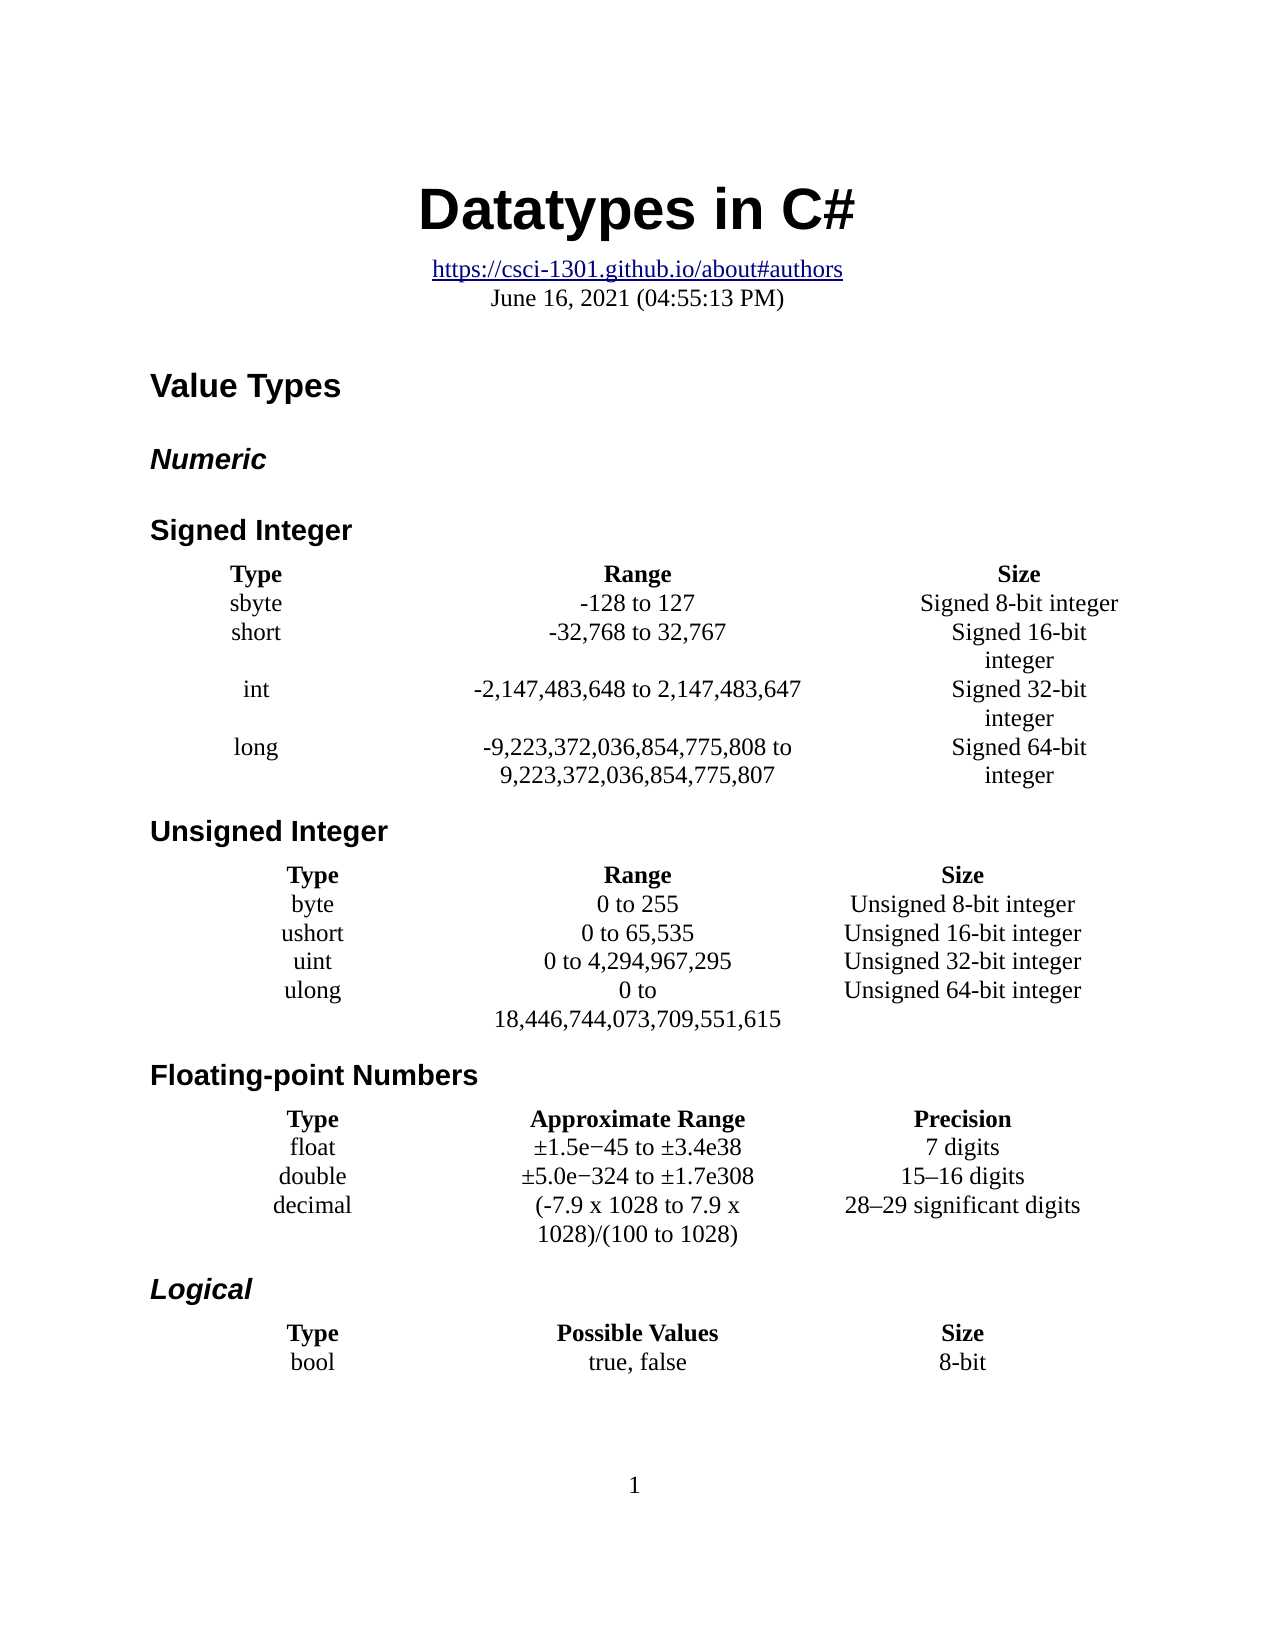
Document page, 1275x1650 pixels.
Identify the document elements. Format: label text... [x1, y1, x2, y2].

table_cell 28–29 significant digits [800, 1190, 1125, 1247]
table_cell 15–16 digits [800, 1161, 1125, 1190]
table_cell 7 digits [800, 1133, 1125, 1161]
table_cell true, false [475, 1347, 800, 1376]
table_header Approximate Range [475, 1104, 800, 1132]
table_header Type [150, 1104, 475, 1132]
table_cell (-7.9 x 1028 to 7.9 x 1028)/(100 to 1028) [475, 1190, 800, 1247]
table_header Size [913, 559, 1125, 588]
subtitle Value Types [150, 366, 1125, 404]
subtitle Numeric [150, 442, 1125, 476]
table_cell 0 to 255 [475, 889, 800, 918]
table_cell Unsigned 64-bit integer [800, 975, 1125, 1033]
table_cell Unsigned 8-bit integer [800, 889, 1125, 918]
table_cell Unsigned 16-bit integer [800, 918, 1125, 946]
table_cell -9,223,372,036,854,775,808 to 9,223,372,036,854,775,807 [362, 732, 913, 789]
subtitle Unsigned Integer [150, 814, 1125, 848]
table_cell ±5.0e−324 to ±1.7e308 [475, 1161, 800, 1190]
table_cell ulong [150, 975, 475, 1033]
table_cell int [150, 674, 362, 732]
table_header Possible Values [475, 1319, 800, 1347]
table_header Size [800, 860, 1125, 889]
table_cell bool [150, 1347, 475, 1376]
text June 16, 2021 (04:55:13 PM) [150, 283, 1125, 312]
table_cell -128 to 127 [362, 588, 913, 617]
table_cell 0 to 65,535 [475, 918, 800, 946]
table_cell Signed 64-bit integer [913, 732, 1125, 789]
table_header Precision [800, 1104, 1125, 1132]
table_cell double [150, 1161, 475, 1190]
table_header Type [150, 1319, 475, 1347]
table_header Range [362, 559, 913, 588]
table_cell 0 to 18,446,744,073,709,551,615 [475, 975, 800, 1033]
table_cell Signed 16-bit integer [913, 617, 1125, 674]
table_cell 8-bit [800, 1347, 1125, 1376]
subtitle Logical [150, 1272, 1125, 1306]
table_header Range [475, 860, 800, 889]
table_cell float [150, 1133, 475, 1161]
table_cell long [150, 732, 362, 789]
subtitle Signed Integer [150, 513, 1125, 547]
table_cell byte [150, 889, 475, 918]
text https://csci-1301.github.io/about#authors [150, 254, 1125, 283]
table_cell -2,147,483,648 to 2,147,483,647 [362, 674, 913, 732]
table_cell short [150, 617, 362, 674]
title Datatypes in C# [150, 175, 1125, 242]
table_cell Signed 32-bit integer [913, 674, 1125, 732]
table_header Size [800, 1319, 1125, 1347]
table_cell sbyte [150, 588, 362, 617]
table_cell -32,768 to 32,767 [362, 617, 913, 674]
table_cell 0 to 4,294,967,295 [475, 946, 800, 975]
table_cell ushort [150, 918, 475, 946]
table_header Type [150, 860, 475, 889]
table_cell ±1.5e−45 to ±3.4e38 [475, 1133, 800, 1161]
table_cell Signed 8-bit integer [913, 588, 1125, 617]
table_cell decimal [150, 1190, 475, 1247]
table_cell Unsigned 32-bit integer [800, 946, 1125, 975]
table_header Type [150, 559, 362, 588]
subtitle Floating-point Numbers [150, 1058, 1125, 1091]
table_cell uint [150, 946, 475, 975]
